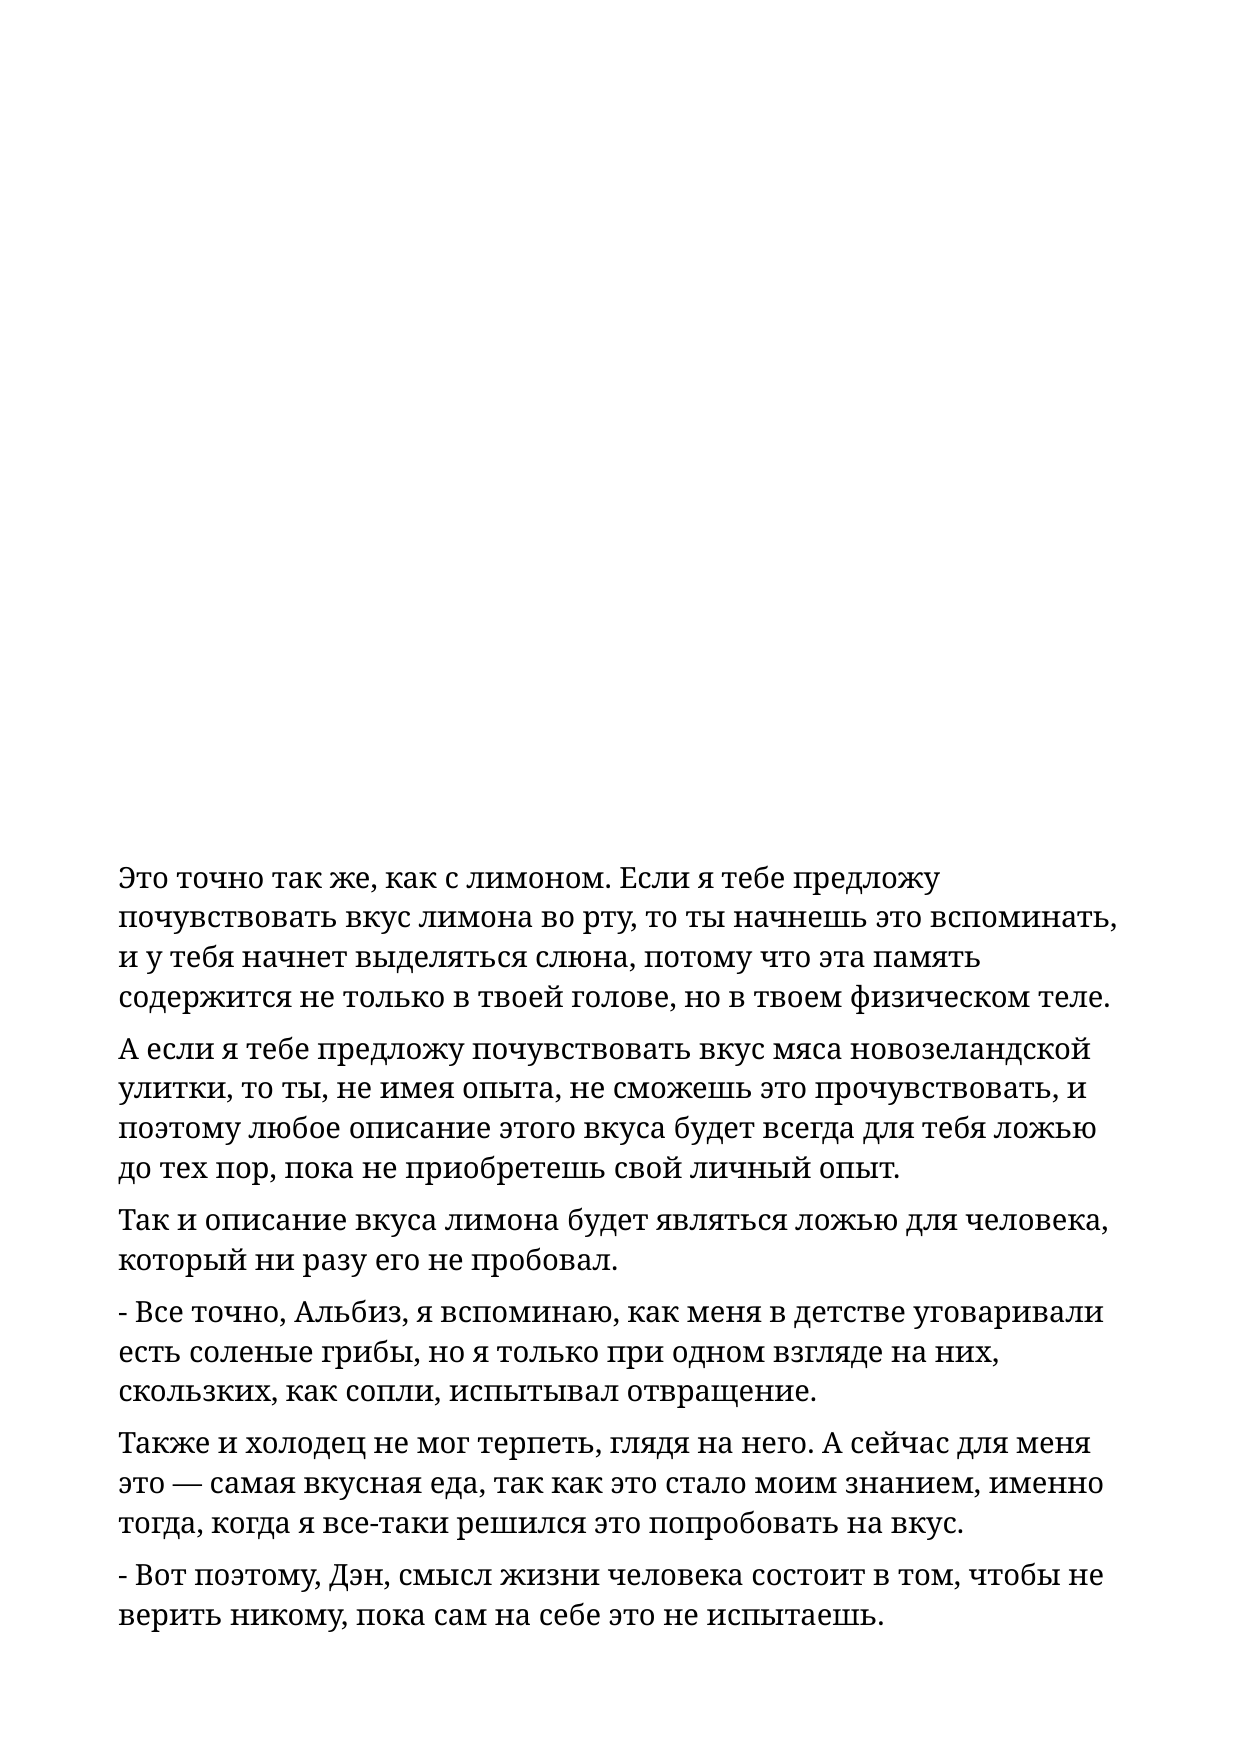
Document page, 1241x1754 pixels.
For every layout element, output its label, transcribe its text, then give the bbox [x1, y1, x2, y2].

text А если я тебе предложу почувствовать вкус мяса новозеландской улитки, то ты, не имея опыта, не сможешь это прочувствовать, и поэтому любое описание этого вкуса будет всегда для тебя ложью до тех пор, пока не приобретешь свой личный опыт. [118, 1028, 1122, 1187]
text Так и описание вкуса лимона будет являться ложью для человека, который ни разу его не пробовал. [118, 1199, 1122, 1279]
text - Все точно, Альбиз, я вспоминаю, как меня в детстве уговаривали есть соленые грибы, но я только при одном взгляде на них, скользких, как сопли, испытывал отвращение. [118, 1291, 1122, 1410]
text Это точно так же, как с лимоном. Если я тебе предложу почувствовать вкус лимона во рту, то ты начнешь это вспоминать, и у тебя начнет выделяться слюна, потому что эта память содержится не только в твоей голове, но в твоем физическом теле. [118, 857, 1122, 1016]
text Также и холодец не мог терпеть, глядя на него. А сейчас для меня это — самая вкусная еда, так как это стало моим знанием, именно тогда, когда я все-таки решился это попробовать на вкус. [118, 1423, 1122, 1542]
text - Вот поэтому, Дэн, смысл жизни человека состоит в том, чтобы не верить никому, пока сам на себе это не испытаешь. [118, 1554, 1122, 1634]
